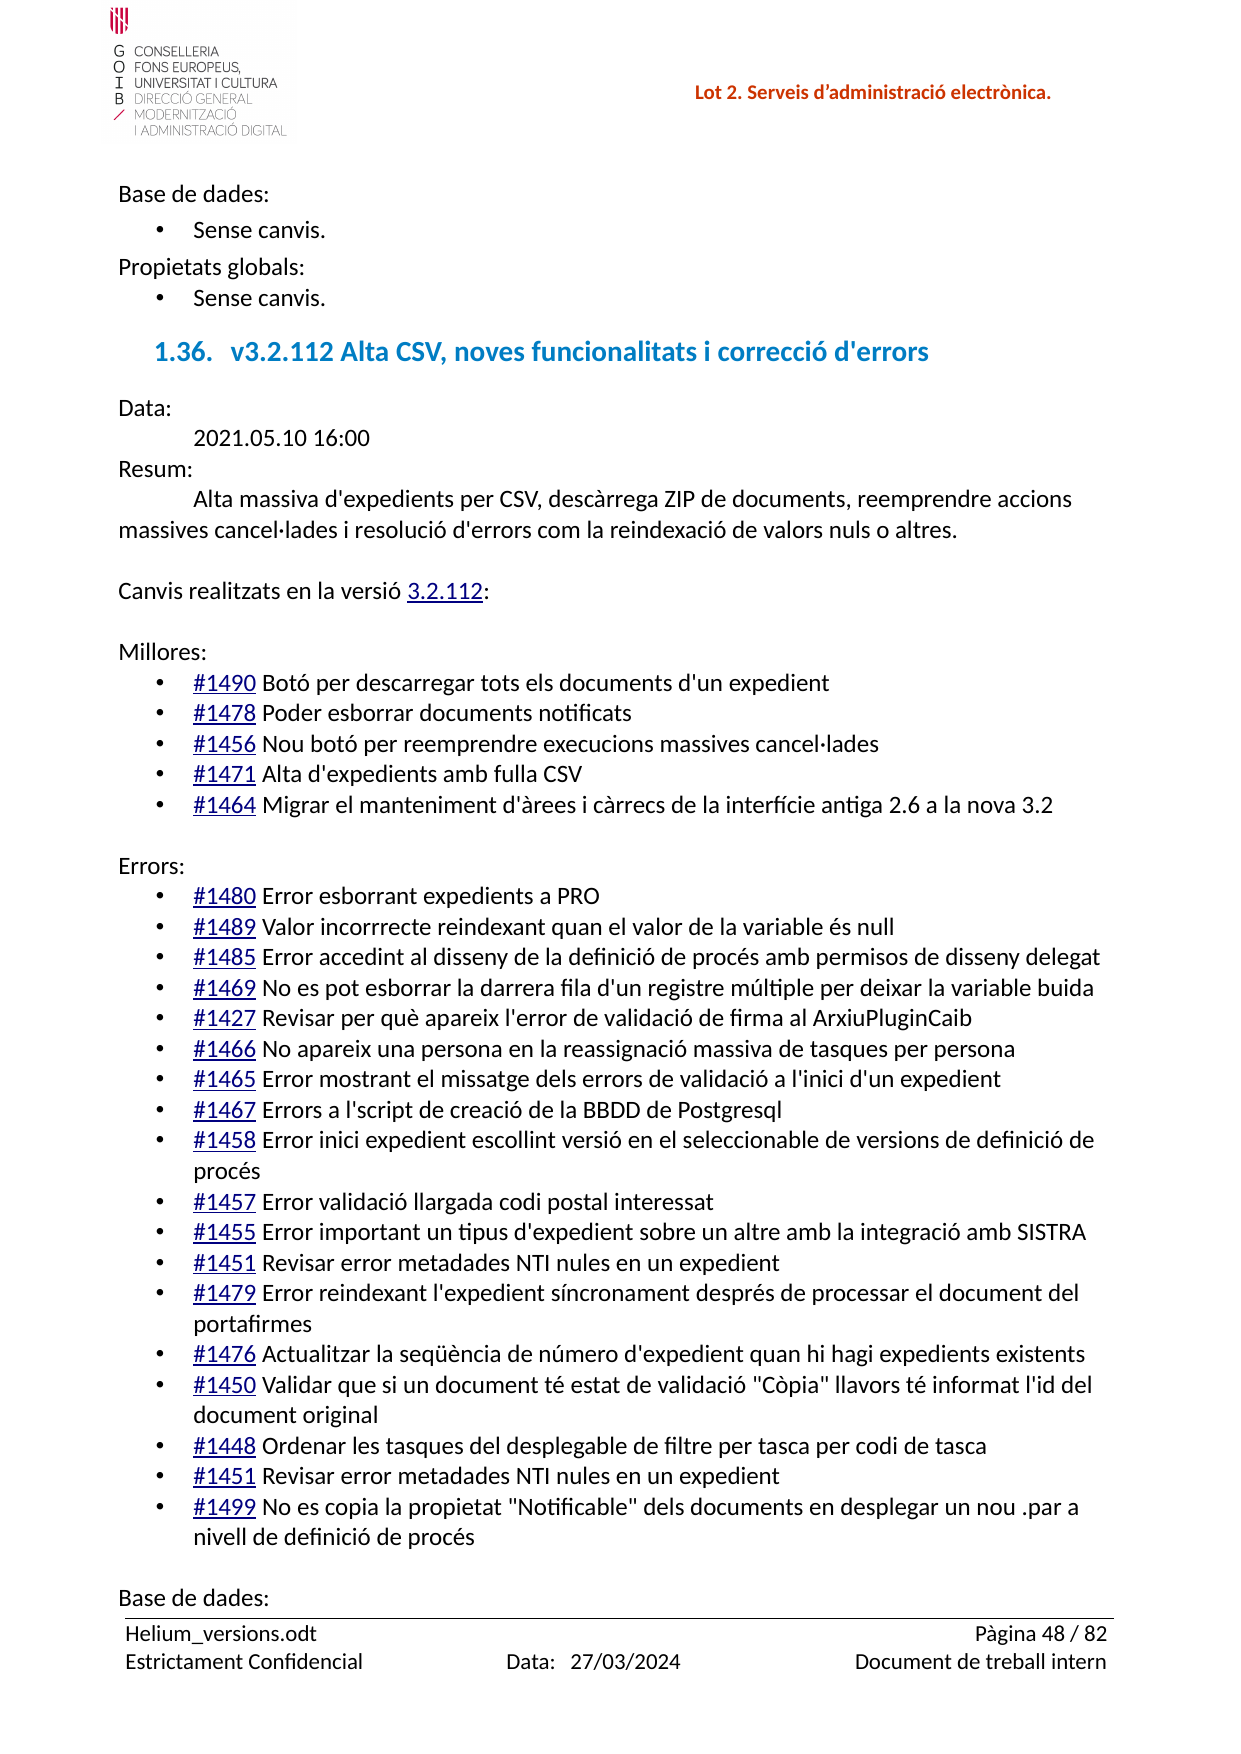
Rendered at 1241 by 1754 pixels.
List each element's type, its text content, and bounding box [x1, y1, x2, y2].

list #1450 Validar que si un document té estat de validació "Còpia" llavors té informat l'id del document original [156, 1369, 1122, 1430]
text Base de dades: [118, 178, 1122, 209]
list #1458 Error inici expedient escollint versió en el seleccionable de versions de definició de procés [156, 1124, 1122, 1186]
list #1427 Revisar per què apareix l'error de validació de firma al ArxiuPluginCaib [156, 1002, 1122, 1033]
list #1457 Error validació llargada codi postal interessat [156, 1186, 1122, 1216]
text Propietats globals: [118, 251, 1122, 282]
text Errors: [118, 850, 1122, 880]
list Sense canvis. [156, 282, 1122, 312]
list #1455 Error important un tipus d'expedient sobre un altre amb la integració amb SISTRA [156, 1216, 1122, 1247]
text Resum: [118, 453, 1122, 484]
list #1471 Alta d'expedients amb fulla CSV [156, 758, 1122, 789]
text Alta massiva d'expedients per CSV, descàrrega ZIP de documents, reemprendre accions massives cancel·lades i resolució d'errors com la reindexació de valors nuls o altres. [118, 484, 1122, 545]
picture [100, 0, 297, 144]
text 2021.05.10 16:00 [118, 423, 1122, 453]
list #1478 Poder esborrar documents notificats [156, 697, 1122, 728]
list #1489 Valor incorrrecte reindexant quan el valor de la variable és null [156, 911, 1122, 941]
list #1469 No es pot esborrar la darrera fila d'un registre múltiple per deixar la variable buida [156, 972, 1122, 1002]
subtitle v3.2.112 Alta CSV, noves funcionalitats i correcció d'errors [153, 333, 1122, 368]
list #1499 No es copia la propietat "Notificable" dels documents en desplegar un nou .par a nivell de definició de procés [156, 1491, 1122, 1552]
list #1464 Migrar el manteniment d'àrees i càrrecs de la interfície antiga 2.6 a la nova 3.2 [156, 789, 1122, 819]
list #1480 Error esborrant expedients a PRO [156, 880, 1122, 911]
list #1485 Error accedint al disseny de la definició de procés amb permisos de disseny delegat [156, 941, 1122, 972]
list #1451 Revisar error metadades NTI nules en un expedient [156, 1460, 1122, 1491]
list #1479 Error reindexant l'expedient síncronament després de processar el document del portafirmes [156, 1277, 1122, 1338]
list #1467 Errors a l'script de creació de la BBDD de Postgresql [156, 1094, 1122, 1124]
list Sense canvis. [156, 215, 1122, 245]
list #1476 Actualitzar la seqüència de número d'expedient quan hi hagi expedients existents [156, 1338, 1122, 1369]
list #1465 Error mostrant el missatge dels errors de validació a l'inici d'un expedient [156, 1063, 1122, 1094]
list #1456 Nou botó per reemprendre execucions massives cancel·lades [156, 728, 1122, 758]
text Data: [118, 392, 1122, 423]
text Millores: [118, 636, 1122, 667]
text Base de dades: [118, 1582, 1122, 1613]
list #1448 Ordenar les tasques del desplegable de filtre per tasca per codi de tasca [156, 1430, 1122, 1460]
text Canvis realitzats en la versió 3.2.112: [118, 575, 1122, 606]
list #1490 Botó per descarregar tots els documents d'un expedient [156, 667, 1122, 697]
list #1466 No apareix una persona en la reassignació massiva de tasques per persona [156, 1033, 1122, 1063]
list #1451 Revisar error metadades NTI nules en un expedient [156, 1247, 1122, 1277]
